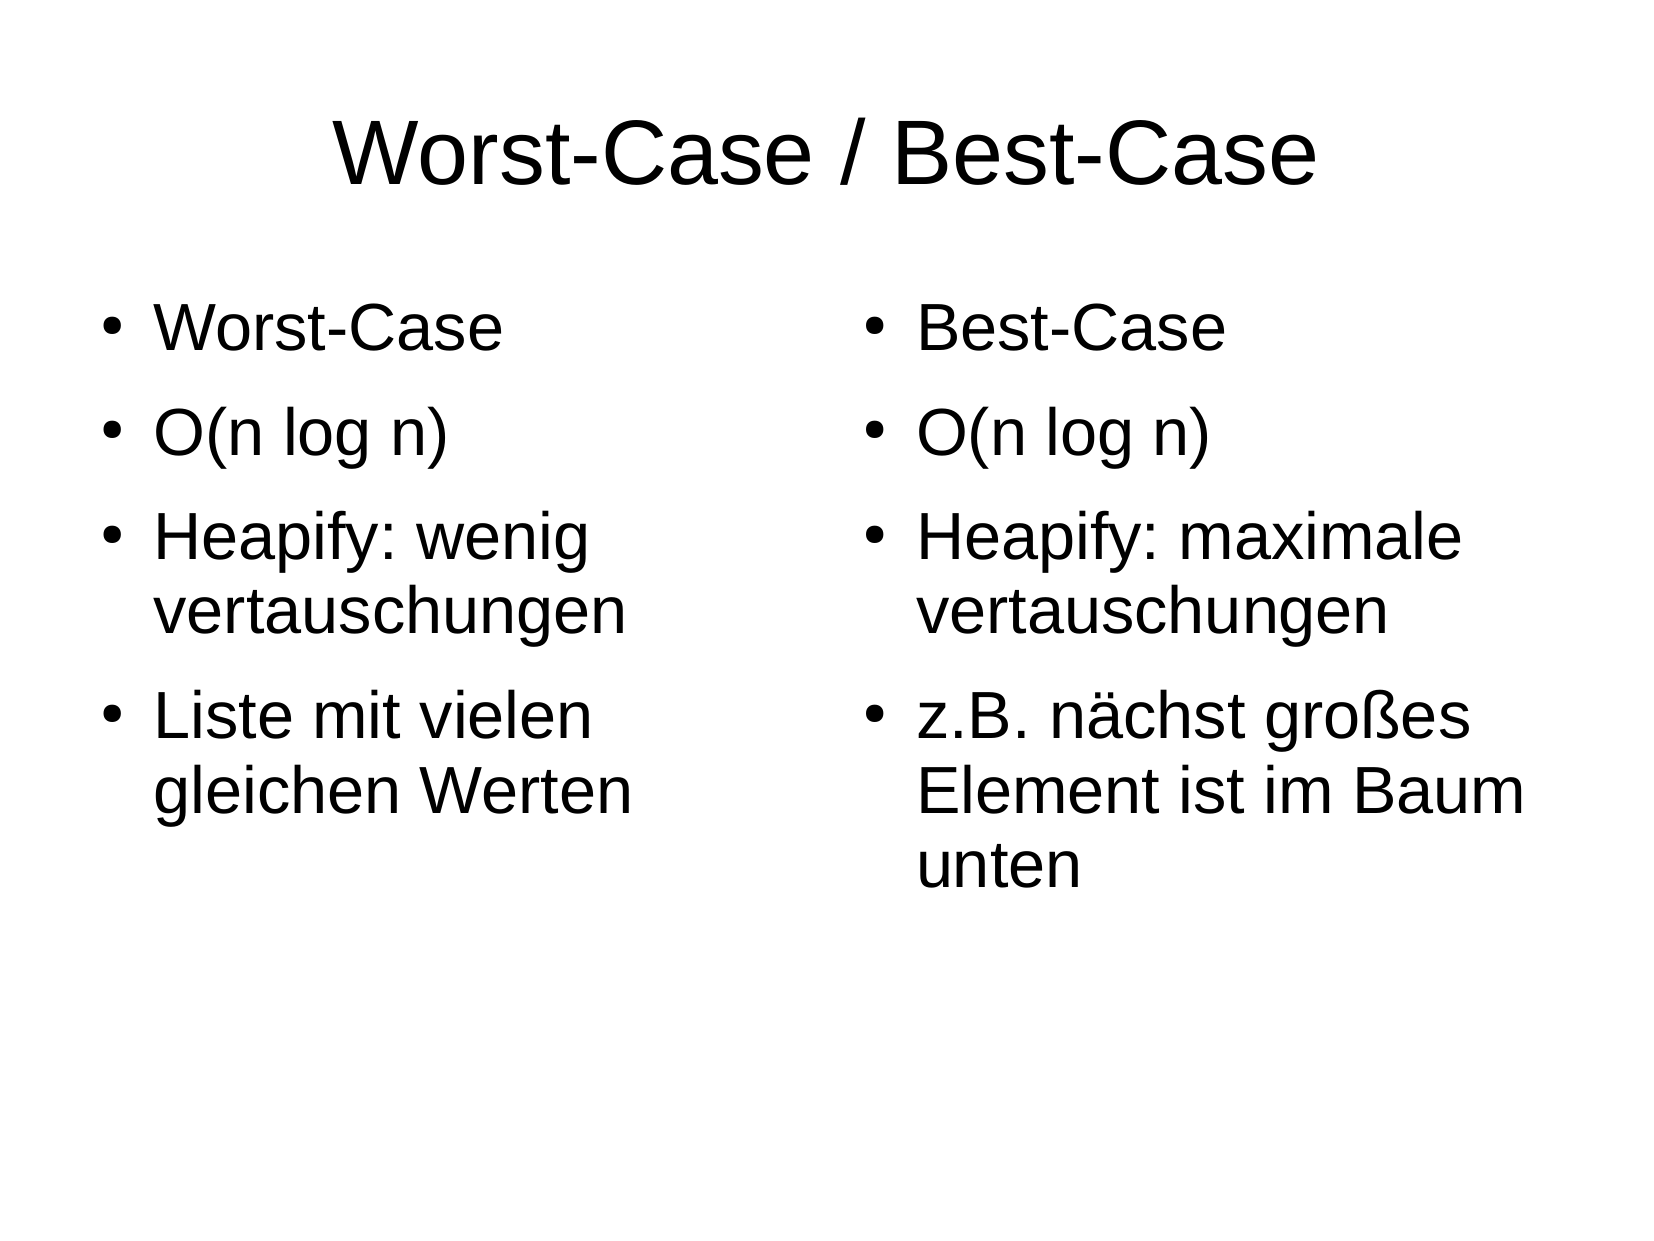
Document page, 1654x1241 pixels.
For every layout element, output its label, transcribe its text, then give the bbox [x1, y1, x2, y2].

title Worst-Case / Best-Case [82, 49, 1571, 257]
list Best-Case O(n log n) Heapify: maximale vertauschungen z.B. nächst großes Element ist im Baum unten [845, 290, 1572, 1109]
list Worst-Case O(n log n) Heapify: wenig vertauschungen Liste mit vielen gleichen Werten [82, 290, 809, 1109]
